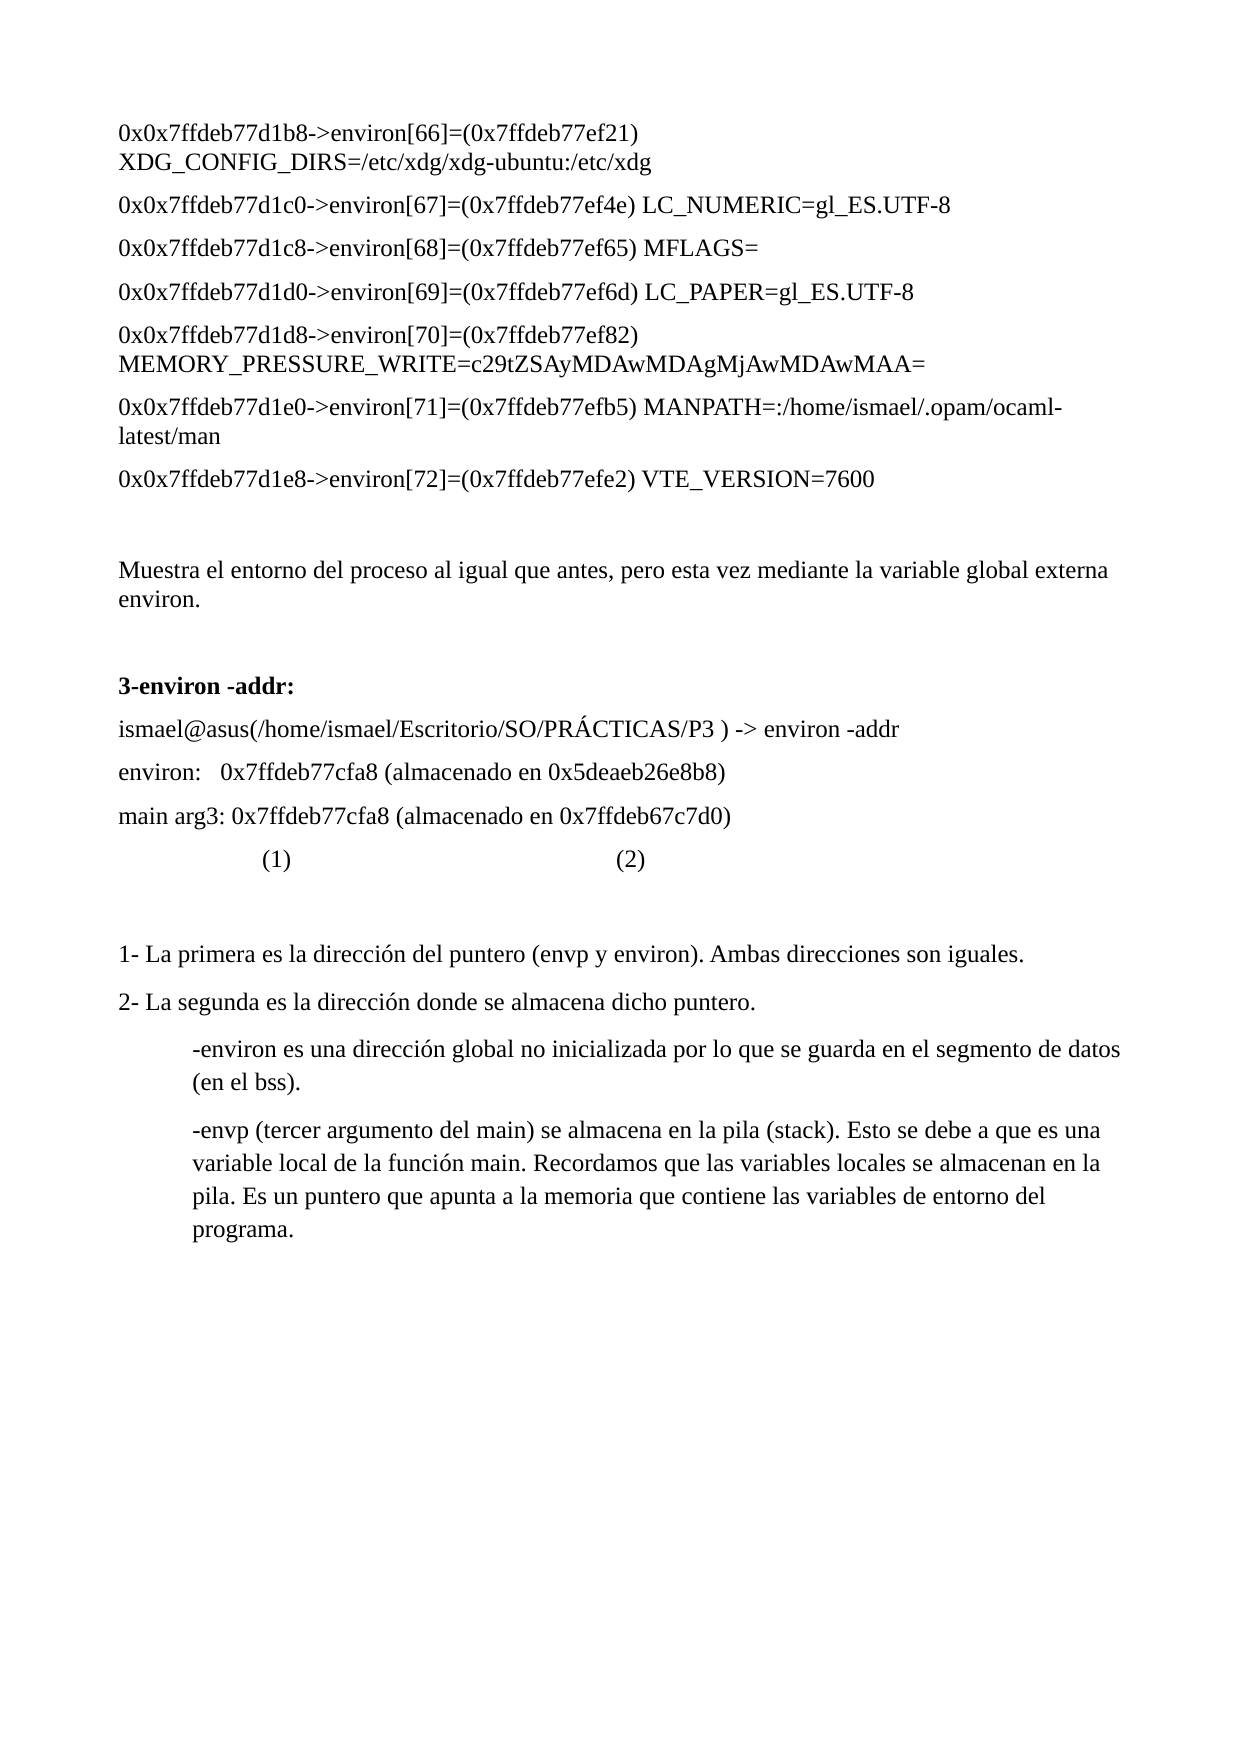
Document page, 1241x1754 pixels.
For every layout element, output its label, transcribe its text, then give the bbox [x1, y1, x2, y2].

text main arg3: 0x7ffdeb77cfa8 (almacenado en 0x7ffdeb67c7d0) [118, 801, 1122, 829]
text 0x0x7ffdeb77d1b8->environ[66]=(0x7ffdeb77ef21) XDG_CONFIG_DIRS=/etc/xdg/xdg-ubuntu:/etc/xdg [118, 118, 1122, 176]
text (1) (2) [118, 844, 1122, 873]
text -envp (tercer argumento del main) se almacena en la pila (stack). Esto se debe a que es una variable local de la función main. Recordamos que las variables locales se almacenan en la pila. Es un puntero que apunta a la memoria que contiene las variables de entorno del programa. [118, 1115, 1122, 1243]
text 0x0x7ffdeb77d1c0->environ[67]=(0x7ffdeb77ef4e) LC_NUMERIC=gl_ES.UTF-8 [118, 190, 1122, 219]
text ismael@asus(/home/ismael/Escritorio/SO/PRÁCTICAS/P3 ) -> environ -addr [118, 714, 1122, 743]
text 0x0x7ffdeb77d1e0->environ[71]=(0x7ffdeb77efb5) MANPATH=:/home/ismael/.opam/ocaml-latest/man [118, 392, 1122, 450]
text Muestra el entorno del proceso al igual que antes, pero esta vez mediante la variable global externa environ. [118, 555, 1122, 613]
text 1- La primera es la dirección del puntero (envp y environ). Ambas direcciones son iguales. [118, 939, 1122, 968]
text environ: 0x7ffdeb77cfa8 (almacenado en 0x5deaeb26e8b8) [118, 757, 1122, 786]
text 0x0x7ffdeb77d1d0->environ[69]=(0x7ffdeb77ef6d) LC_PAPER=gl_ES.UTF-8 [118, 277, 1122, 306]
text -environ es una dirección global no inicializada por lo que se guarda en el segmento de datos (en el bss). [118, 1034, 1122, 1096]
text 0x0x7ffdeb77d1e8->environ[72]=(0x7ffdeb77efe2) VTE_VERSION=7600 [118, 464, 1122, 493]
text 3-environ -addr: [118, 671, 1122, 699]
text 2- La segunda es la dirección donde se almacena dicho puntero. [118, 987, 1122, 1016]
text 0x0x7ffdeb77d1c8->environ[68]=(0x7ffdeb77ef65) MFLAGS= [118, 233, 1122, 262]
text 0x0x7ffdeb77d1d8->environ[70]=(0x7ffdeb77ef82) MEMORY_PRESSURE_WRITE=c29tZSAyMDAwMDAgMjAwMDAwMAA= [118, 320, 1122, 378]
